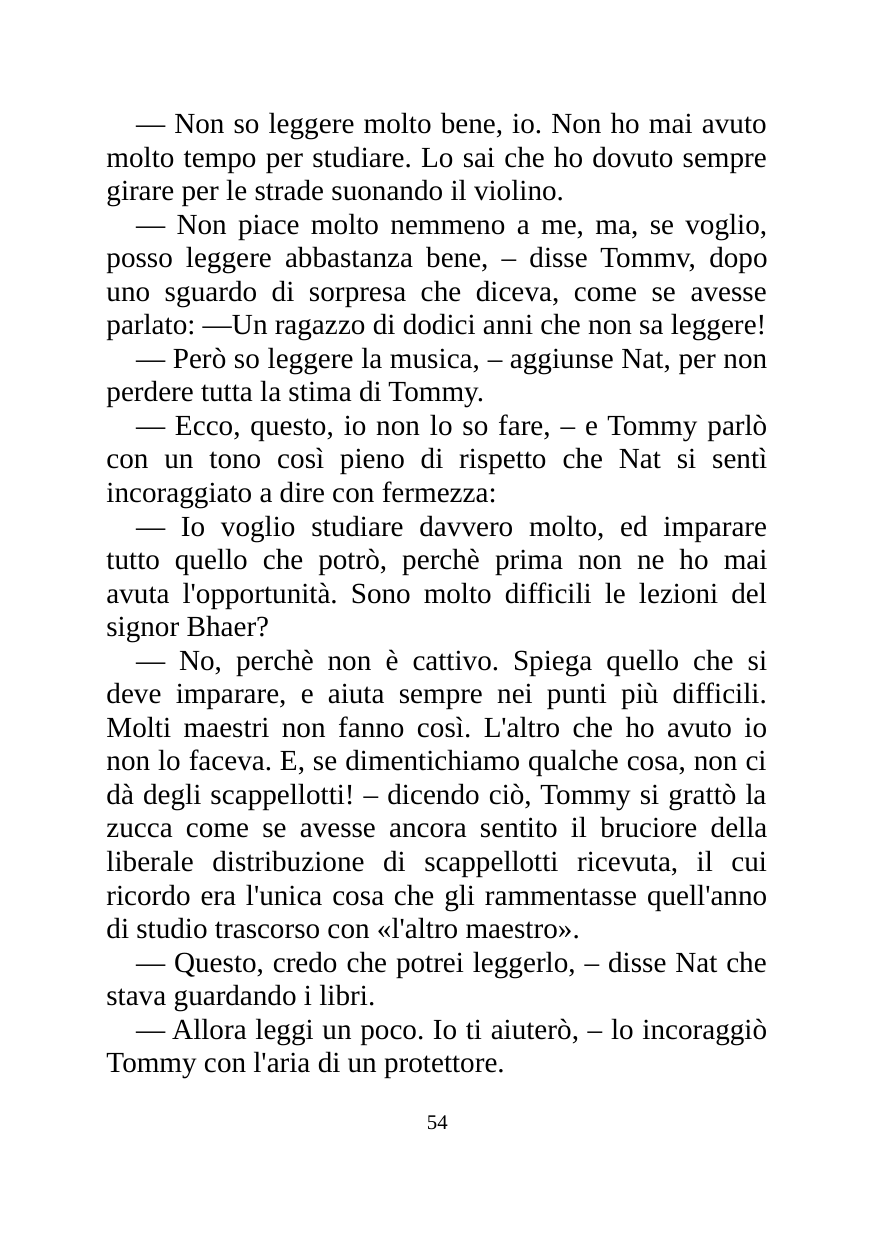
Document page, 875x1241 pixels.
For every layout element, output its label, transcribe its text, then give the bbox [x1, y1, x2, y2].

text — Non so leggere molto bene, io. Non ho mai avuto molto tempo per studiare. Lo sai che ho dovuto sempre girare per le strade suonando il violino. [106, 106, 768, 207]
text — Non piace molto nemmeno a me, ma, se voglio, posso leggere abbastanza bene, – disse Tommv, dopo uno sguardo di sorpresa che diceva, come se avesse parlato: —Un ragazzo di dodici anni che non sa leggere! [106, 207, 768, 341]
text — Però so leggere la musica, – aggiunse Nat, per non perdere tutta la stima di Tommy. [106, 341, 768, 408]
text — Io voglio studiare davvero molto, ed imparare tutto quello che potrò, perchè prima non ne ho mai avuta l'opportunità. Sono molto difficili le lezioni del signor Bhaer? [106, 509, 768, 643]
text — Questo, credo che potrei leggerlo, – disse Nat che stava guardando i libri. [106, 945, 768, 1012]
text — No, perchè non è cattivo. Spiega quello che si deve imparare, e aiuta sempre nei punti più difficili. Molti maestri non fanno così. L'altro che ho avuto io non lo faceva. E, se dimentichiamo qualche cosa, non ci dà degli scappellotti! – dicendo ciò, Tommy si grattò la zucca come se avesse ancora sentito il bruciore della liberale distribuzione di scappellotti ricevuta, il cui ricordo era l'unica cosa che gli rammentasse quell'anno di studio trascorso con «l'altro maestro». [106, 643, 768, 945]
text — Ecco, questo, io non lo so fare, – e Tommy parlò con un tono così pieno di rispetto che Nat si sentì incoraggiato a dire con fermezza: [106, 408, 768, 509]
text — Allora leggi un poco. Io ti aiuterò, – lo incoraggiò Tommy con l'aria di un protettore. [106, 1012, 768, 1079]
